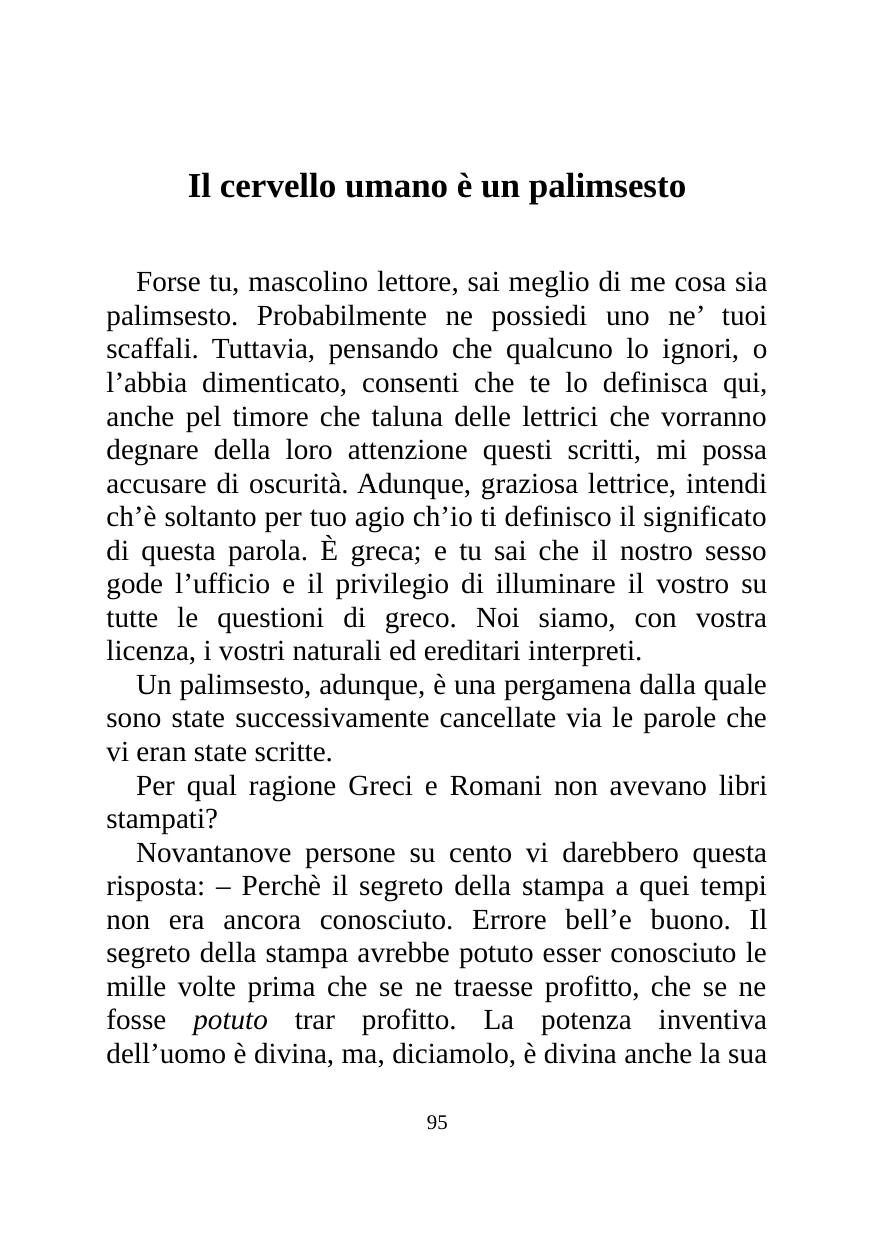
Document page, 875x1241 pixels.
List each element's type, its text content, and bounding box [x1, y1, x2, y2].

text Forse tu, mascolino lettore, sai meglio di me cosa sia palimsesto. Probabilmente ne possiedi uno ne’ tuoi scaffali. Tuttavia, pensando che qualcuno lo ignori, o l’abbia dimenticato, consenti che te lo definisca qui, anche pel timore che taluna delle lettrici che vorranno degnare della loro attenzione questi scritti, mi possa accusare di oscurità. Adunque, graziosa lettrice, intendi ch’è soltanto per tuo agio ch’io ti definisco il significato di questa parola. È greca; e tu sai che il nostro sesso gode l’ufficio e il privilegio di illuminare il vostro su tutte le questioni di greco. Noi siamo, con vostra licenza, i vostri naturali ed ereditari interpreti. [106, 264, 768, 667]
subtitle Il cervello umano è un palimsesto [106, 165, 768, 206]
text Per qual ragione Greci e Romani non avevano libri stampati? [106, 768, 768, 835]
text Novantanove persone su cento vi darebbero questa risposta: – Perchè il segreto della stampa a quei tempi non era ancora conosciuto. Errore bell’e buono. Il segreto della stampa avrebbe potuto esser conosciuto le mille volte prima che se ne traesse profitto, che se ne fosse potuto trar profitto. La potenza inventiva dell’uomo è divina, ma, diciamolo, è divina anche la sua [106, 835, 768, 1069]
text Un palimsesto, adunque, è una pergamena dalla quale sono state successivamente cancellate via le parole che vi eran state scritte. [106, 667, 768, 768]
